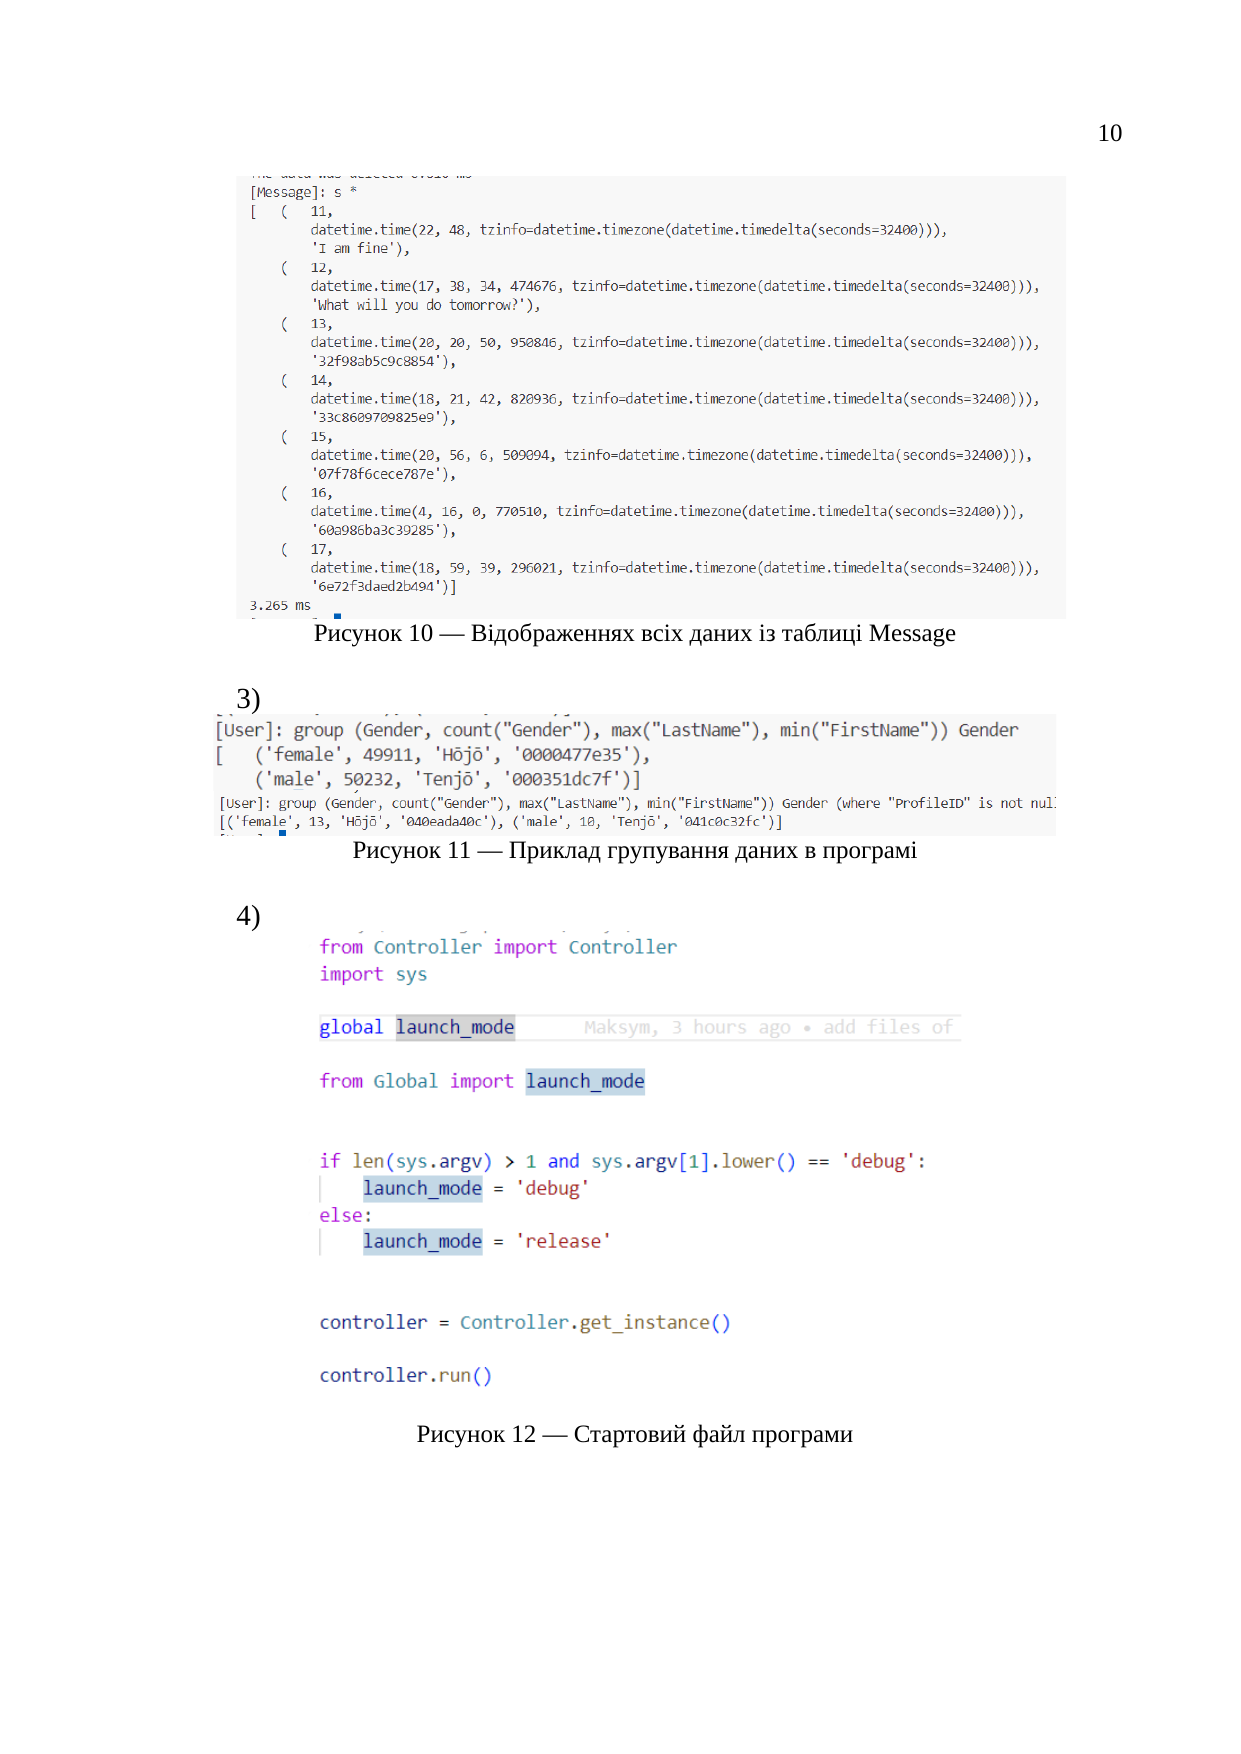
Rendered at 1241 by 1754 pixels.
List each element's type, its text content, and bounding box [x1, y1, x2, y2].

text Рисунок 11 — Приклад групування даних в програмі [148, 835, 1122, 864]
picture [213, 714, 1057, 836]
text Рисунок 10 — Відображеннях всіх даних із таблиці Message [148, 618, 1122, 647]
text 4) [148, 898, 1122, 931]
text 3) [148, 681, 1122, 714]
picture [308, 931, 962, 1419]
picture [236, 176, 1067, 619]
text Рисунок 12 — Стартовий файл програми [148, 1419, 1122, 1448]
